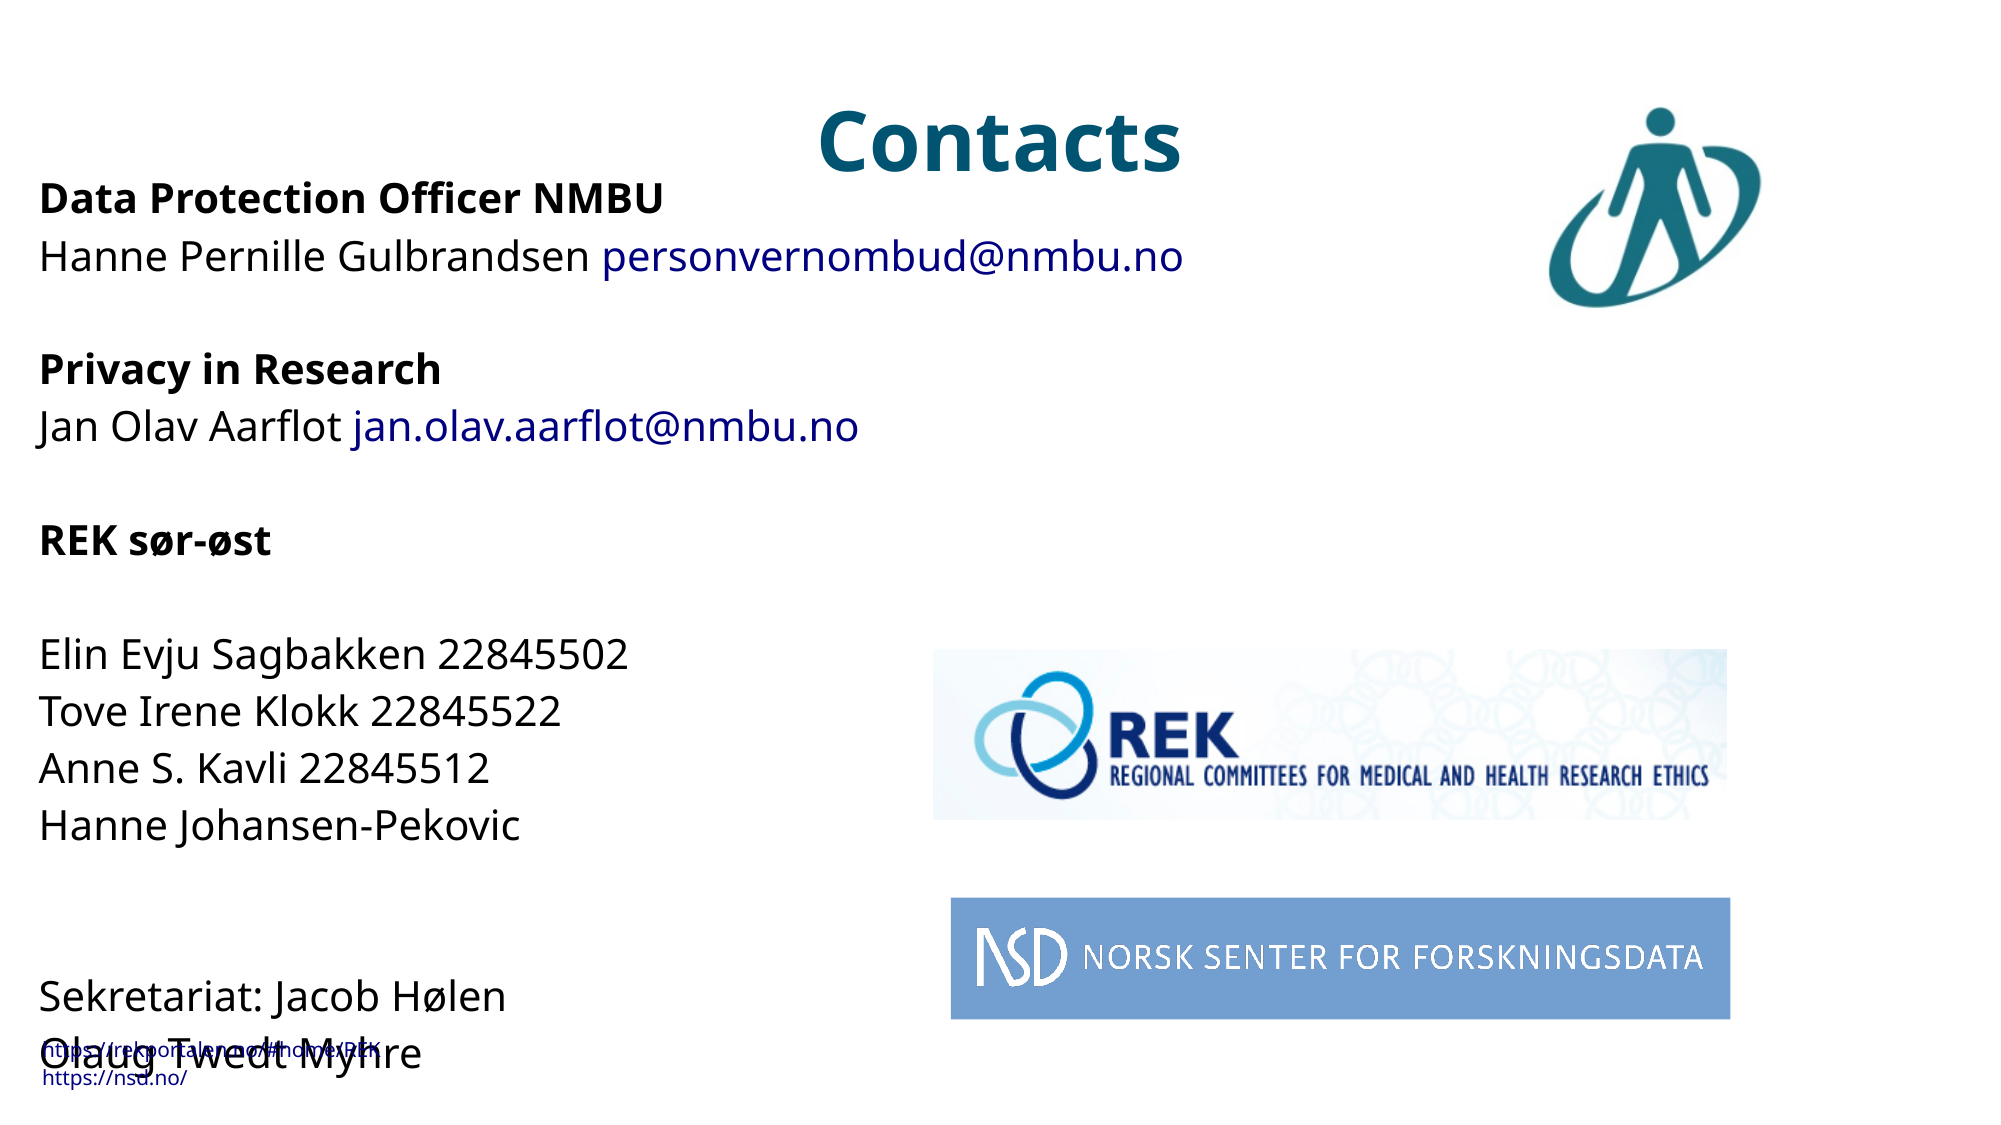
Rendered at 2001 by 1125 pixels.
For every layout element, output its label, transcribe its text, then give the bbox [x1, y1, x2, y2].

text_box https://rekportalen.no/#home/REK https://nsd.no/ [27, 1027, 1670, 1125]
text_box Data Protection Officer NMBU Hanne Pernille Gulbrandsen personvernombud@nmbu.no Privacy in Research Jan Olav Aarflot jan.olav.aarflot@nmbu.no REK sør-øst Elin Evju Sagbakken 22845502 Tove Irene Klokk 22845522 Anne S. Kavli 22845512 Hanne Johansen-Pekovic Sekretariat: Jacob Hølen Olaug Twedt Myhre rek-sorost@medisin.uio.no NSD - nsd.no [24, 161, 1086, 1125]
text_box [950, 897, 1731, 1020]
picture [1547, 106, 1764, 310]
picture [977, 911, 1704, 1006]
picture [933, 649, 1727, 820]
title Contacts [99, 44, 1900, 233]
